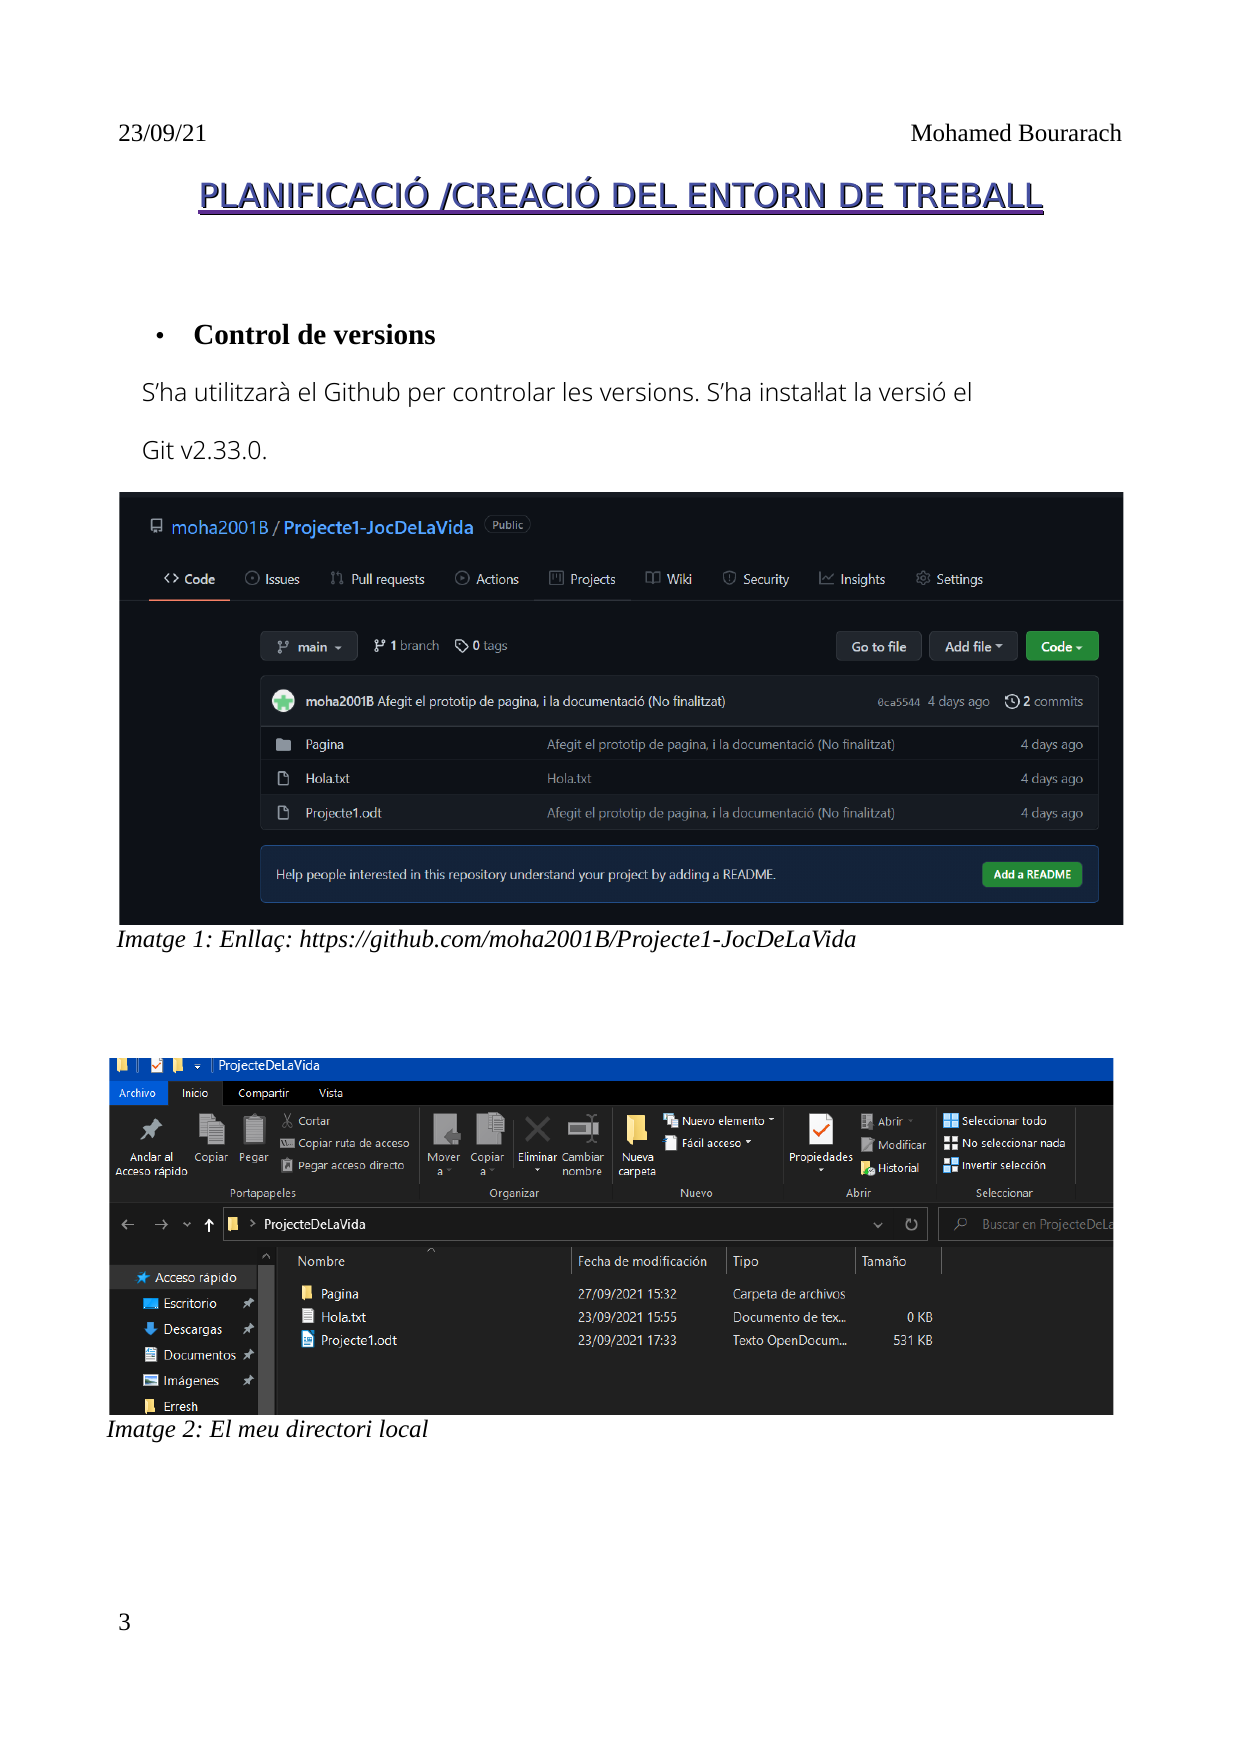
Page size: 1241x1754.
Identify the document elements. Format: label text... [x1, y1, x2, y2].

text S’ha utilitzarà el Github per controlar les versions. S’ha instal·lat la versió el [112, 374, 1122, 409]
text Git v2.33.0. [112, 432, 1122, 466]
text Imatge 1: Enllaç: https://github.com/moha2001B/Projecte1-JocDeLaVida [116, 925, 1126, 953]
picture [119, 492, 1124, 925]
text Imatge 2: El meu directori local [106, 1415, 1116, 1443]
subtitle Control de versions [156, 317, 1122, 351]
subtitle Planificació /CREACIÓ DEL ENTORN DE TREBALL [118, 176, 1122, 215]
picture [109, 1058, 1114, 1415]
